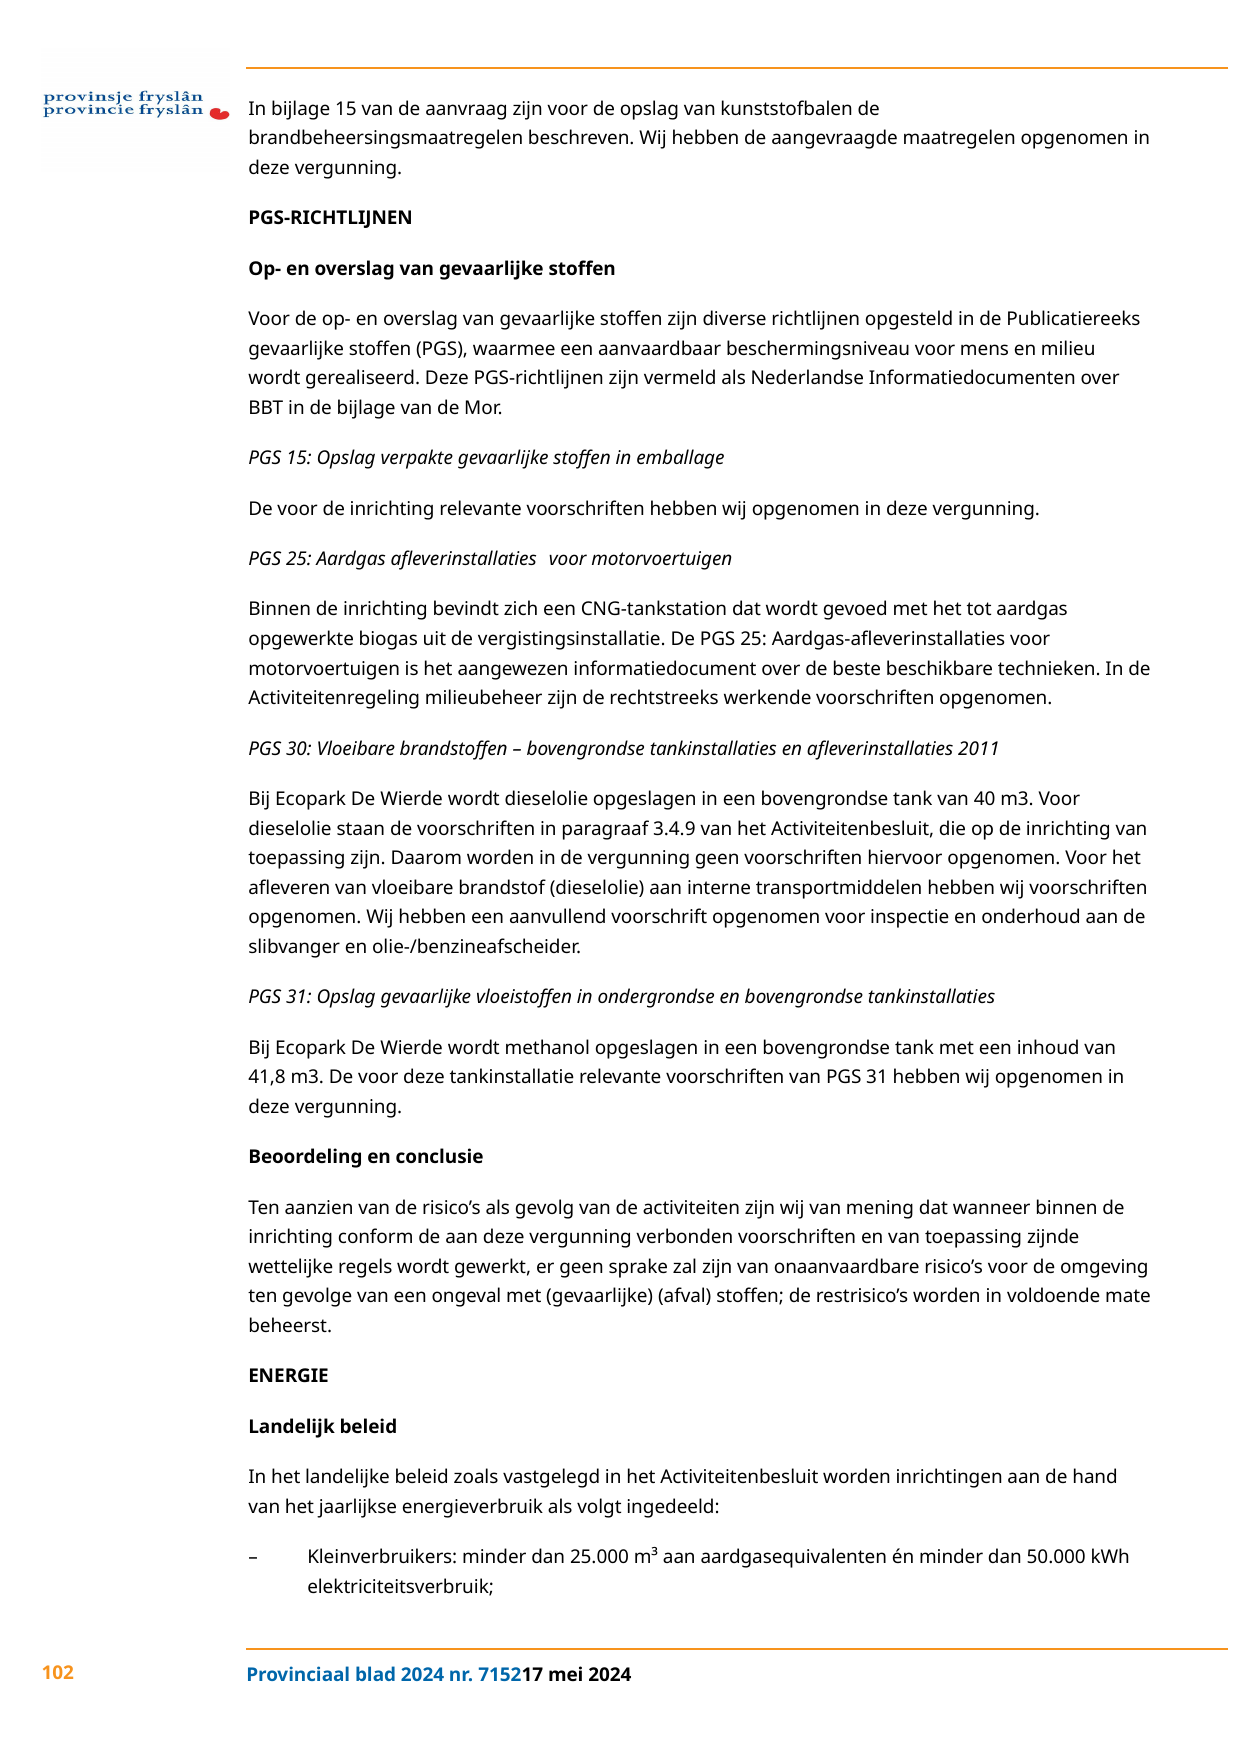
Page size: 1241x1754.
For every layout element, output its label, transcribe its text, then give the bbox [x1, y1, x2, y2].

text PGS 31: Opslag gevaarlijke vloeistoffen in ondergrondse en bovengrondse tankinstallaties [248, 983, 1152, 1009]
text ENERGIE [248, 1363, 1152, 1388]
text Bij Ecopark De Wierde wordt methanol opgeslagen in een bovengrondse tank met een inhoud van 41,8 m3. De voor deze tankinstallatie relevante voorschriften van PGS 31 hebben wij opgenomen in deze vergunning. [248, 1034, 1152, 1119]
text Bij Ecopark De Wierde wordt dieselolie opgeslagen in een bovengrondse tank van 40 m3. Voor dieselolie staan de voorschriften in paragraaf 3.4.9 van het Activiteitenbesluit, die op de inrichting van toepassing zijn. Daarom worden in de vergunning geen voorschriften hiervoor opgenomen. Voor het afleveren van vloeibare brandstof (dieselolie) aan interne transportmiddelen hebben wij voorschriften opgenomen. Wij hebben een aanvullend voorschrift opgenomen voor inspectie en onderhoud aan de slibvanger en olie-/benzineafscheider. [248, 785, 1152, 959]
list Kleinverbruikers: minder dan 25.000 m³ aan aardgasequivalenten én minder dan 50.000 kWh elektriciteitsverbruik; [248, 1543, 1152, 1599]
text PGS 15: Opslag verpakte gevaarlijke stoffen in emballage [248, 444, 1152, 470]
text PGS-RICHTLIJNEN [248, 204, 1152, 230]
text Ten aanzien van de risico’s als gevolg van de activiteiten zijn wij van mening dat wanneer binnen de inrichting conform de aan deze vergunning verbonden voorschriften en van toepassing zijnde wettelijke regels wordt gewerkt, er geen sprake zal zijn van onaanvaardbare risico’s voor de omgeving ten gevolge van een ongeval met (gevaarlijke) (afval) stoffen; de restrisico’s worden in voldoende mate beheerst. [248, 1194, 1152, 1338]
text In het landelijke beleid zoals vastgelegd in het Activiteitenbesluit worden inrichtingen aan de hand van het jaarlijkse energieverbruik als volgt ingedeeld: [248, 1463, 1152, 1519]
text De voor de inrichting relevante voorschriften hebben wij opgenomen in deze vergunning. [248, 495, 1152, 521]
text Voor de op- en overslag van gevaarlijke stoffen zijn diverse richtlijnen opgesteld in de Publicatiereeks gevaarlijke stoffen (PGS), waarmee een aanvaardbaar beschermingsniveau voor mens en milieu wordt gerealiseerd. Deze PGS-richtlijnen zijn vermeld als Nederlandse Informatiedocumenten over BBT in de bijlage van de Mor. [248, 305, 1152, 420]
picture [41, 47, 231, 172]
text PGS 25: Aardgas afleverinstallaties voor motorvoertuigen [248, 545, 1152, 571]
text Landelijk beleid [248, 1413, 1152, 1439]
text PGS 30: Vloeibare brandstoffen – bovengrondse tankinstallaties en afleverinstallaties 2011 [248, 735, 1152, 761]
text In bijlage 15 van de aanvraag zijn voor de opslag van kunststofbalen de brandbeheersingsmaatregelen beschreven. Wij hebben de aangevraagde maatregelen opgenomen in deze vergunning. [248, 95, 1152, 180]
text Beoordeling en conclusie [248, 1143, 1152, 1169]
text Binnen de inrichting bevindt zich een CNG-tankstation dat wordt gevoed met het tot aardgas opgewerkte biogas uit de vergistingsinstallatie. De PGS 25: Aardgas-afleverinstallaties voor motorvoertuigen is het aangewezen informatiedocument over de beste beschikbare technieken. In de Activiteitenregeling milieubeheer zijn de rechtstreeks werkende voorschriften opgenomen. [248, 596, 1152, 710]
text Op- en overslag van gevaarlijke stoffen [248, 255, 1152, 281]
